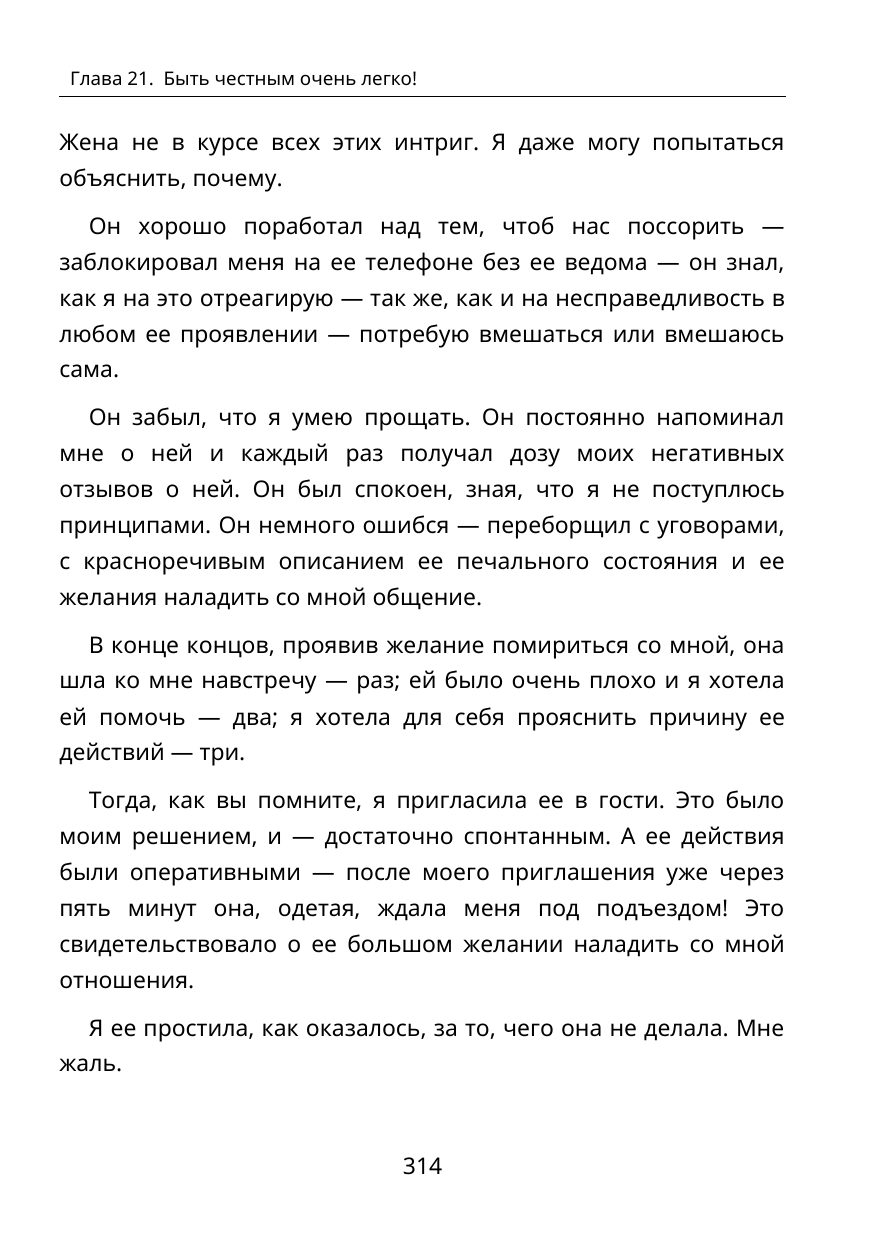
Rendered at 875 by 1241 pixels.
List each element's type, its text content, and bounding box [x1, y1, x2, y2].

text Он забыл, что я умею прощать. Он постоянно напоминал мне о ней и каждый раз получал дозу моих негативных отзывов о ней. Он был спокоен, зная, что я не поступлюсь принципами. Он немного ошибся — переборщил с уговорами, с красноречивым описанием ее печального состояния и ее желания наладить со мной общение. [59, 401, 786, 612]
text В конце концов, проявив желание помириться со мной, она шла ко мне навстречу — раз; ей было очень плохо и я хотела ей помочь — два; я хотела для себя прояснить причину ее действий — три. [59, 628, 786, 768]
text Тогда, как вы помните, я пригласила ее в гости. Это было моим решением, и — достаточно спонтанным. А ее действия были оперативными — после моего приглашения уже через пять минут она, одетая, ждала меня под подъездом! Это свидетельствовало о ее большом желании наладить со мной отношения. [59, 784, 786, 995]
text Он хорошо поработал над тем, чтоб нас поссорить — заблокировал меня на ее телефоне без ее ведома — он знал, как я на это отреагирую — так же, как и на несправедливость в любом ее проявлении — потребую вмешаться или вмешаюсь сама. [59, 210, 786, 385]
text Жена не в курсе всех этих интриг. Я даже могу попытаться объяснить, почему. [59, 126, 786, 193]
text Я ее простила, как оказалось, за то, чего она не делала. Мне жаль. [59, 1011, 786, 1079]
